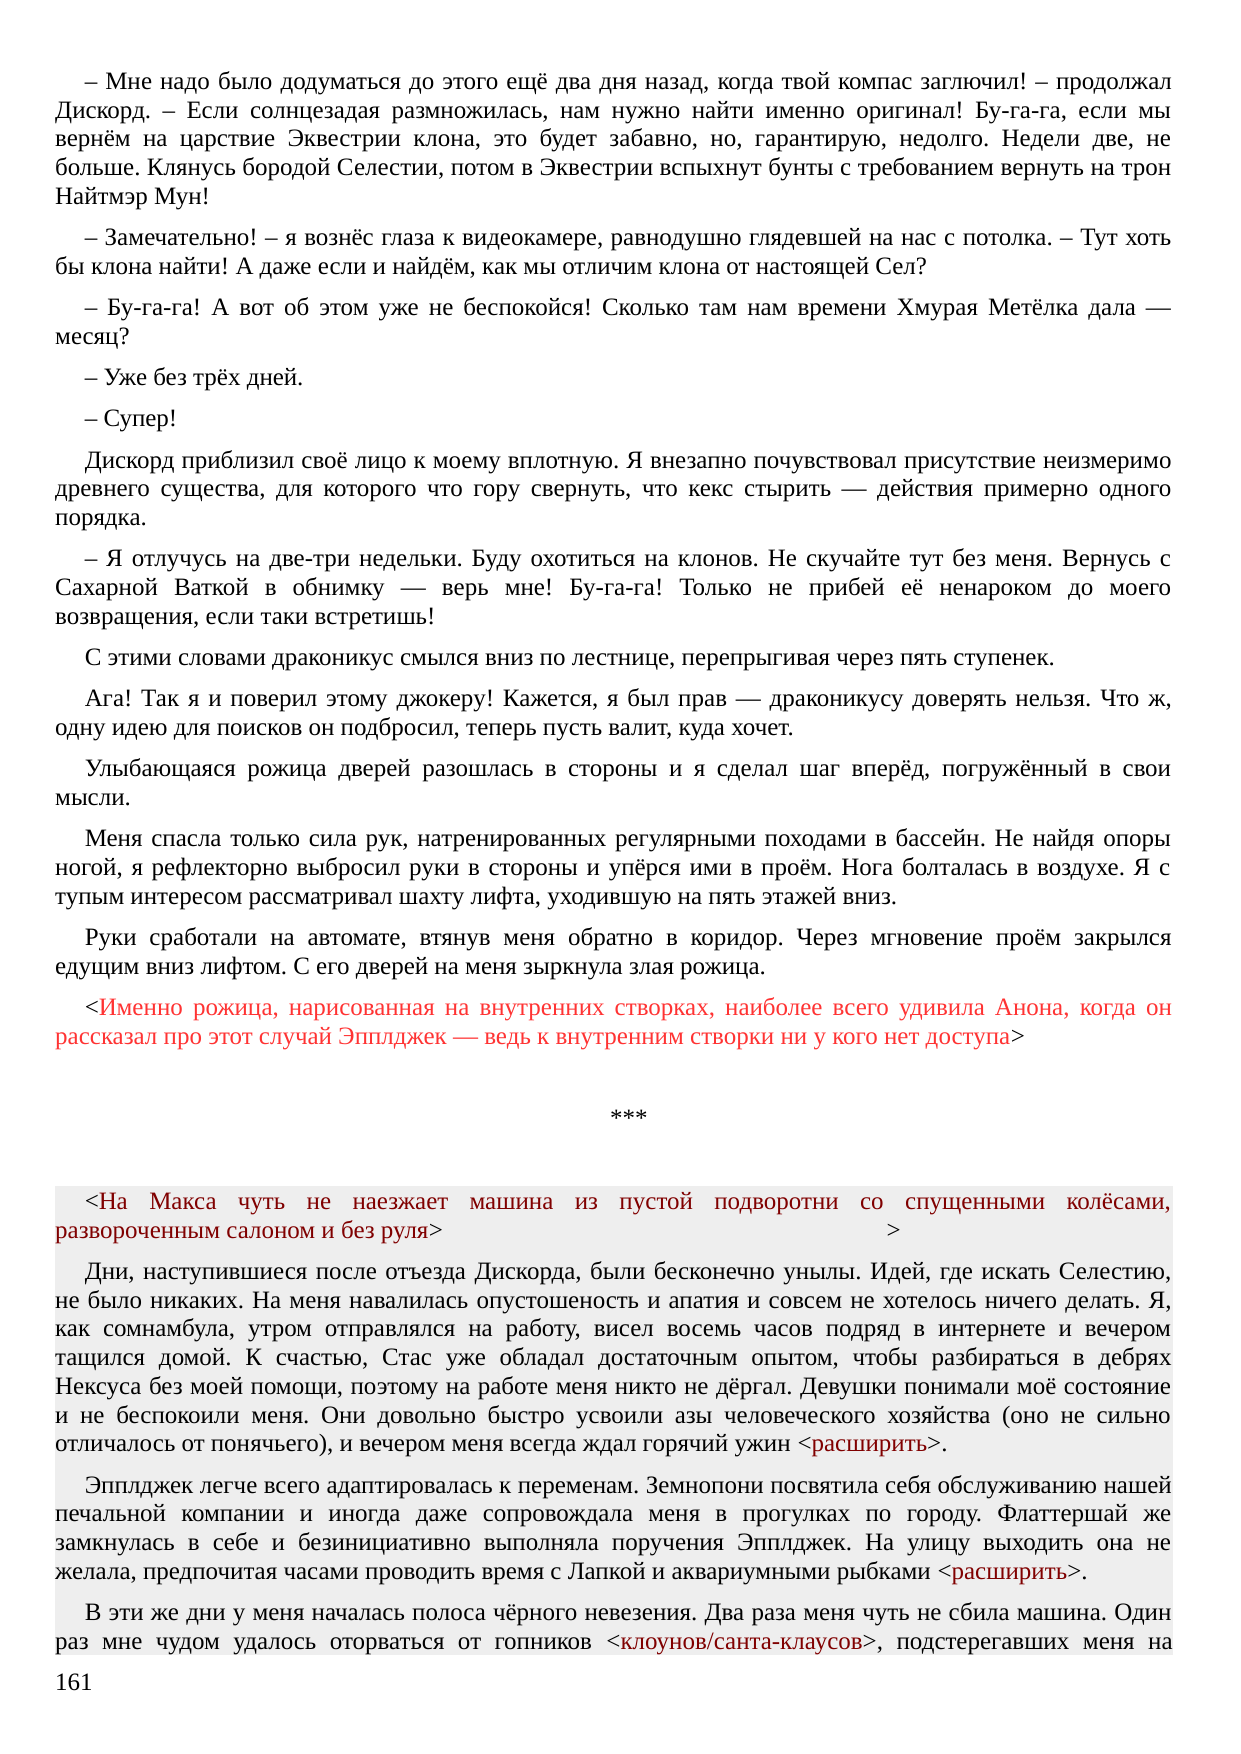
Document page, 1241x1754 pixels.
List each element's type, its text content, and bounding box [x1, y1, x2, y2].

text <На Макса чуть не наезжает машина из пустой подворотни со спущенными колёсами, развороченным салоном и без руля> > [55, 1186, 1173, 1243]
text – Супер! [55, 403, 1173, 432]
text – Замечательно! – я вознёс глаза к видеокамере, равнодушно глядевшей на нас с потолка. – Тут хоть бы клона найти! А даже если и найдём, как мы отличим клона от настоящей Сел? [55, 222, 1173, 280]
text С этими словами драконикус смылся вниз по лестнице, перепрыгивая через пять ступенек. [55, 642, 1173, 671]
text Дискорд приблизил своё лицо к моему вплотную. Я внезапно почувствовал присутствие неизмеримо древнего существа, для которого что гору свернуть, что кекс стырить — действия примерно одного порядка. [55, 445, 1173, 531]
text Руки сработали на автомате, втянув меня обратно в коридор. Через мгновение проём закрылся едущим вниз лифтом. С его дверей на меня зыркнула злая рожица. [55, 922, 1173, 980]
text <Именно рожица, нарисованная на внутренних створках, наиболее всего удивила Анона, когда он рассказал про этот случай Эпплджек — ведь к внутренним створки ни у кого нет доступа> [55, 992, 1173, 1050]
text Меня спасла только сила рук, натренированных регулярными походами в бассейн. Не найдя опоры ногой, я рефлекторно выбросил руки в стороны и упёрся ими в проём. Нога болталась в воздухе. Я с тупым интересом рассматривал шахту лифта, уходившую на пять этажей вниз. [55, 823, 1173, 910]
text Улыбающаяся рожица дверей разошлась в стороны и я сделал шаг вперёд, погружённый в свои мысли. [55, 753, 1173, 811]
text *** [55, 1103, 1173, 1132]
text – Бу-га-га! А вот об этом уже не беспокойся! Сколько там нам времени Хмурая Метёлка дала — месяц? [55, 292, 1173, 350]
text Дни, наступившиеся после отъезда Дискорда, были бесконечно унылы. Идей, где искать Селестию, не было никаких. На меня навалилась опустошеность и апатия и совсем не хотелось ничего делать. Я, как сомнамбула, утром отправлялся на работу, висел восемь часов подряд в интернете и вечером тащился домой. К счастью, Стас уже обладал достаточным опытом, чтобы разбираться в дебрях Нексуса без моей помощи, поэтому на работе меня никто не дёргал. Девушки понимали моё состояние и не беспокоили меня. Они довольно быстро усвоили азы человеческого хозяйства (оно не сильно отличалось от понячьего), и вечером меня всегда ждал горячий ужин <расширить>. [55, 1256, 1173, 1457]
text – Уже без трёх дней. [55, 362, 1173, 391]
text – Мне надо было додуматься до этого ещё два дня назад, когда твой компас заглючил! – продолжал Дискорд. – Если солнцезадая размножилась, нам нужно найти именно оригинал! Бу-га-га, если мы вернём на царствие Эквестрии клона, это будет забавно, но, гарантирую, недолго. Недели две, не больше. Клянусь бородой Селестии, потом в Эквестрии вспыхнут бунты с требованием вернуть на трон Найтмэр Мун! [55, 66, 1173, 210]
text В эти же дни у меня началась полоса чёрного невезения. Два раза меня чуть не сбила машина. Один раз мне чудом удалось оторваться от гопников <клоунов/санта-клаусов>, подстерегавших меня на [55, 1597, 1173, 1655]
text – Я отлучусь на две-три недельки. Буду охотиться на клонов. Не скучайте тут без меня. Вернусь с Сахарной Ваткой в обнимку — верь мне! Бу-га-га! Только не прибей её ненароком до моего возвращения, если таки встретишь! [55, 543, 1173, 630]
text Эпплджек легче всего адаптировалась к переменам. Земнопони посвятила себя обслуживанию нашей печальной компании и иногда даже сопровождала меня в прогулках по городу. Флаттершай же замкнулась в себе и безинициативно выполняла поручения Эпплджек. На улицу выходить она не желала, предпочитая часами проводить время с Лапкой и аквариумными рыбками <расширить>. [55, 1470, 1173, 1585]
text Ага! Так я и поверил этому джокеру! Кажется, я был прав — драконикусу доверять нельзя. Что ж, одну идею для поисков он подбросил, теперь пусть валит, куда хочет. [55, 683, 1173, 741]
